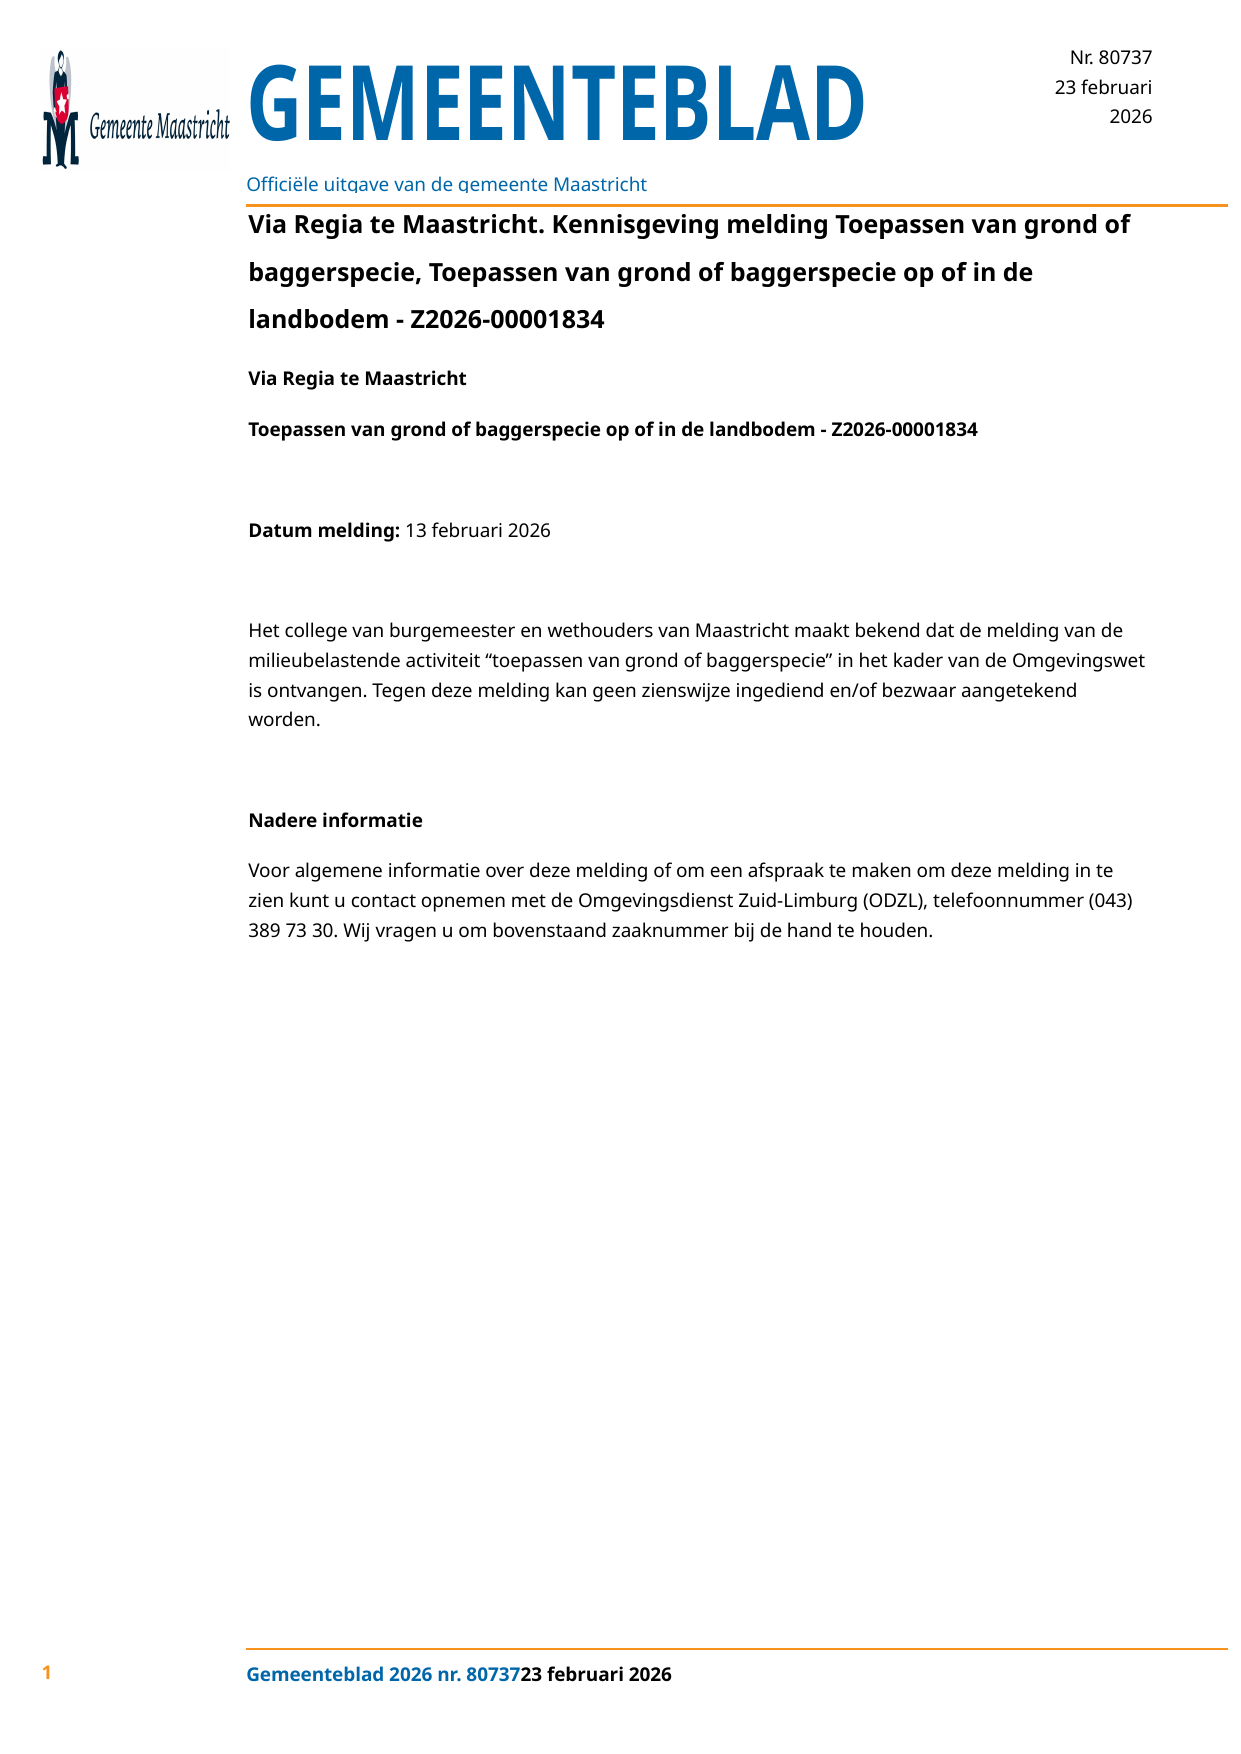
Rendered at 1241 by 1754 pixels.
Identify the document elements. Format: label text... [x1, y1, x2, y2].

text Via Regia te Maastricht. Kennisgeving melding Toepassen van grond of baggerspecie, Toepassen van grond of baggerspecie op of in de landbodem - Z2026-00001834 [248, 207, 1152, 336]
picture [41, 47, 231, 172]
text Via Regia te Maastricht [248, 366, 1152, 391]
text Nadere informatie [248, 807, 1152, 833]
text Toepassen van grond of baggerspecie op of in de landbodem - Z2026-00001834 [248, 416, 1152, 442]
text Voor algemene informatie over deze melding of om een afspraak te maken om deze melding in te zien kunt u contact opnemen met de Omgevingsdienst Zuid-Limburg (ODZL), telefoonnummer (043) 389 73 30. Wij vragen u om bovenstaand zaaknummer bij de hand te houden. [248, 858, 1152, 942]
text Datum melding: 13 februari 2026 [248, 517, 1152, 542]
text Het college van burgemeester en wethouders van Maastricht maakt bekend dat de melding van de milieubelastende activiteit “toepassen van grond of baggerspecie” in het kader van de Omgevingswet is ontvangen. Tegen deze melding kan geen zienswijze ingediend en/of bezwaar aangetekend worden. [248, 618, 1152, 732]
